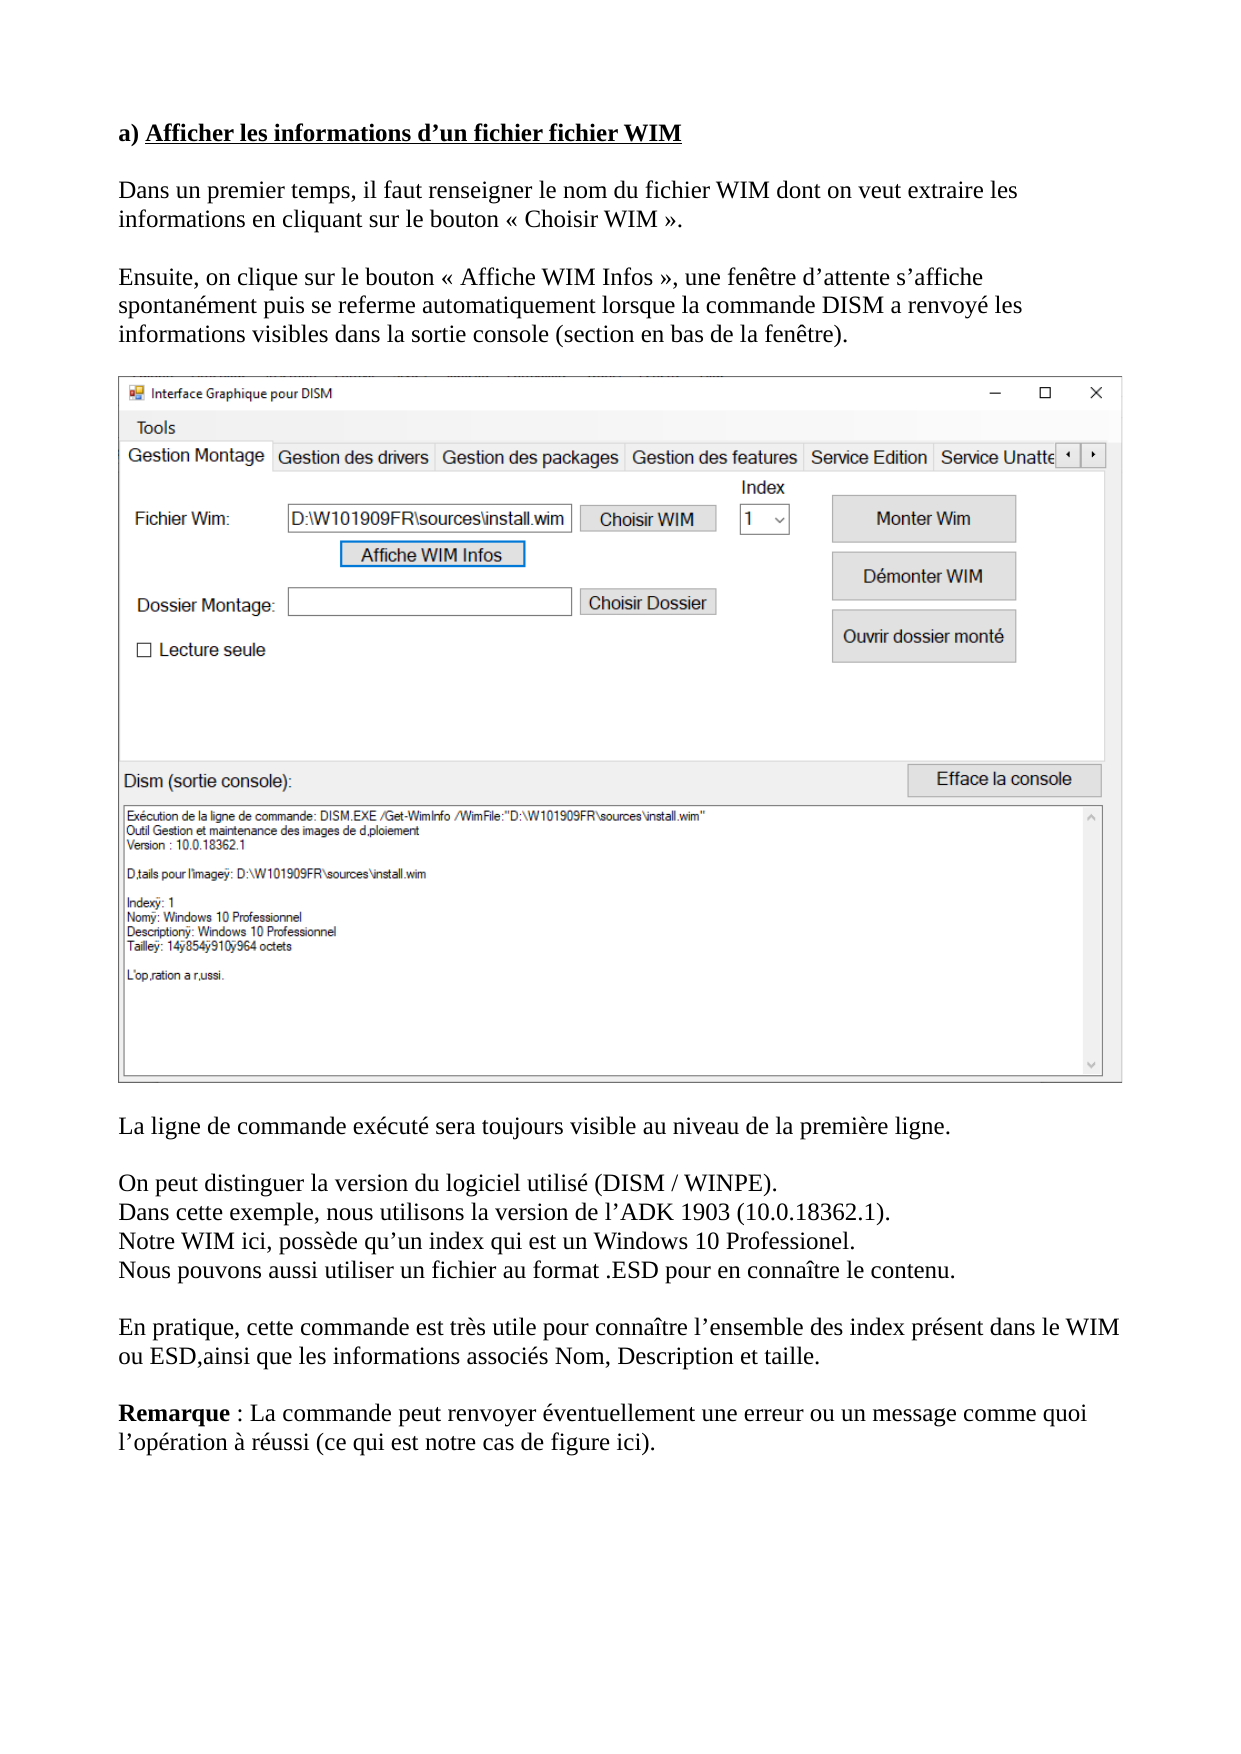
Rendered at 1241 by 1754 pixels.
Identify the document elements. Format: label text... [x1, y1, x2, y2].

picture [118, 376, 1123, 1083]
text Dans un premier temps, il faut renseigner le nom du fichier WIM dont on veut extraire les informations en cliquant sur le bouton « Choisir WIM ». [118, 176, 1122, 233]
text On peut distinguer la version du logiciel utilisé (DISM / WINPE). [118, 1168, 1122, 1197]
text Ensuite, on clique sur le bouton « Affiche WIM Infos », une fenêtre d’attente s’affiche spontanément puis se referme automatiquement lorsque la commande DISM a renvoyé les informations visibles dans la sortie console (section en bas de la fenêtre). [118, 262, 1122, 348]
text Nous pouvons aussi utiliser un fichier au format .ESD pour en connaître le contenu. [118, 1255, 1122, 1283]
text a) Afficher les informations d’un fichier fichier WIM [118, 118, 1122, 147]
text Notre WIM ici, possède qu’un index qui est un Windows 10 Professionel. [118, 1226, 1122, 1255]
text Dans cette exemple, nous utilisons la version de l’ADK 1903 (10.0.18362.1). [118, 1197, 1122, 1226]
text Remarque : La commande peut renvoyer éventuellement une erreur ou un message comme quoi l’opération à réussi (ce qui est notre cas de figure ici). [118, 1398, 1122, 1456]
text En pratique, cette commande est très utile pour connaître l’ensemble des index présent dans le WIM ou ESD,ainsi que les informations associés Nom, Description et taille. [118, 1312, 1122, 1370]
text La ligne de commande exécuté sera toujours visible au niveau de la première ligne. [118, 1111, 1122, 1140]
